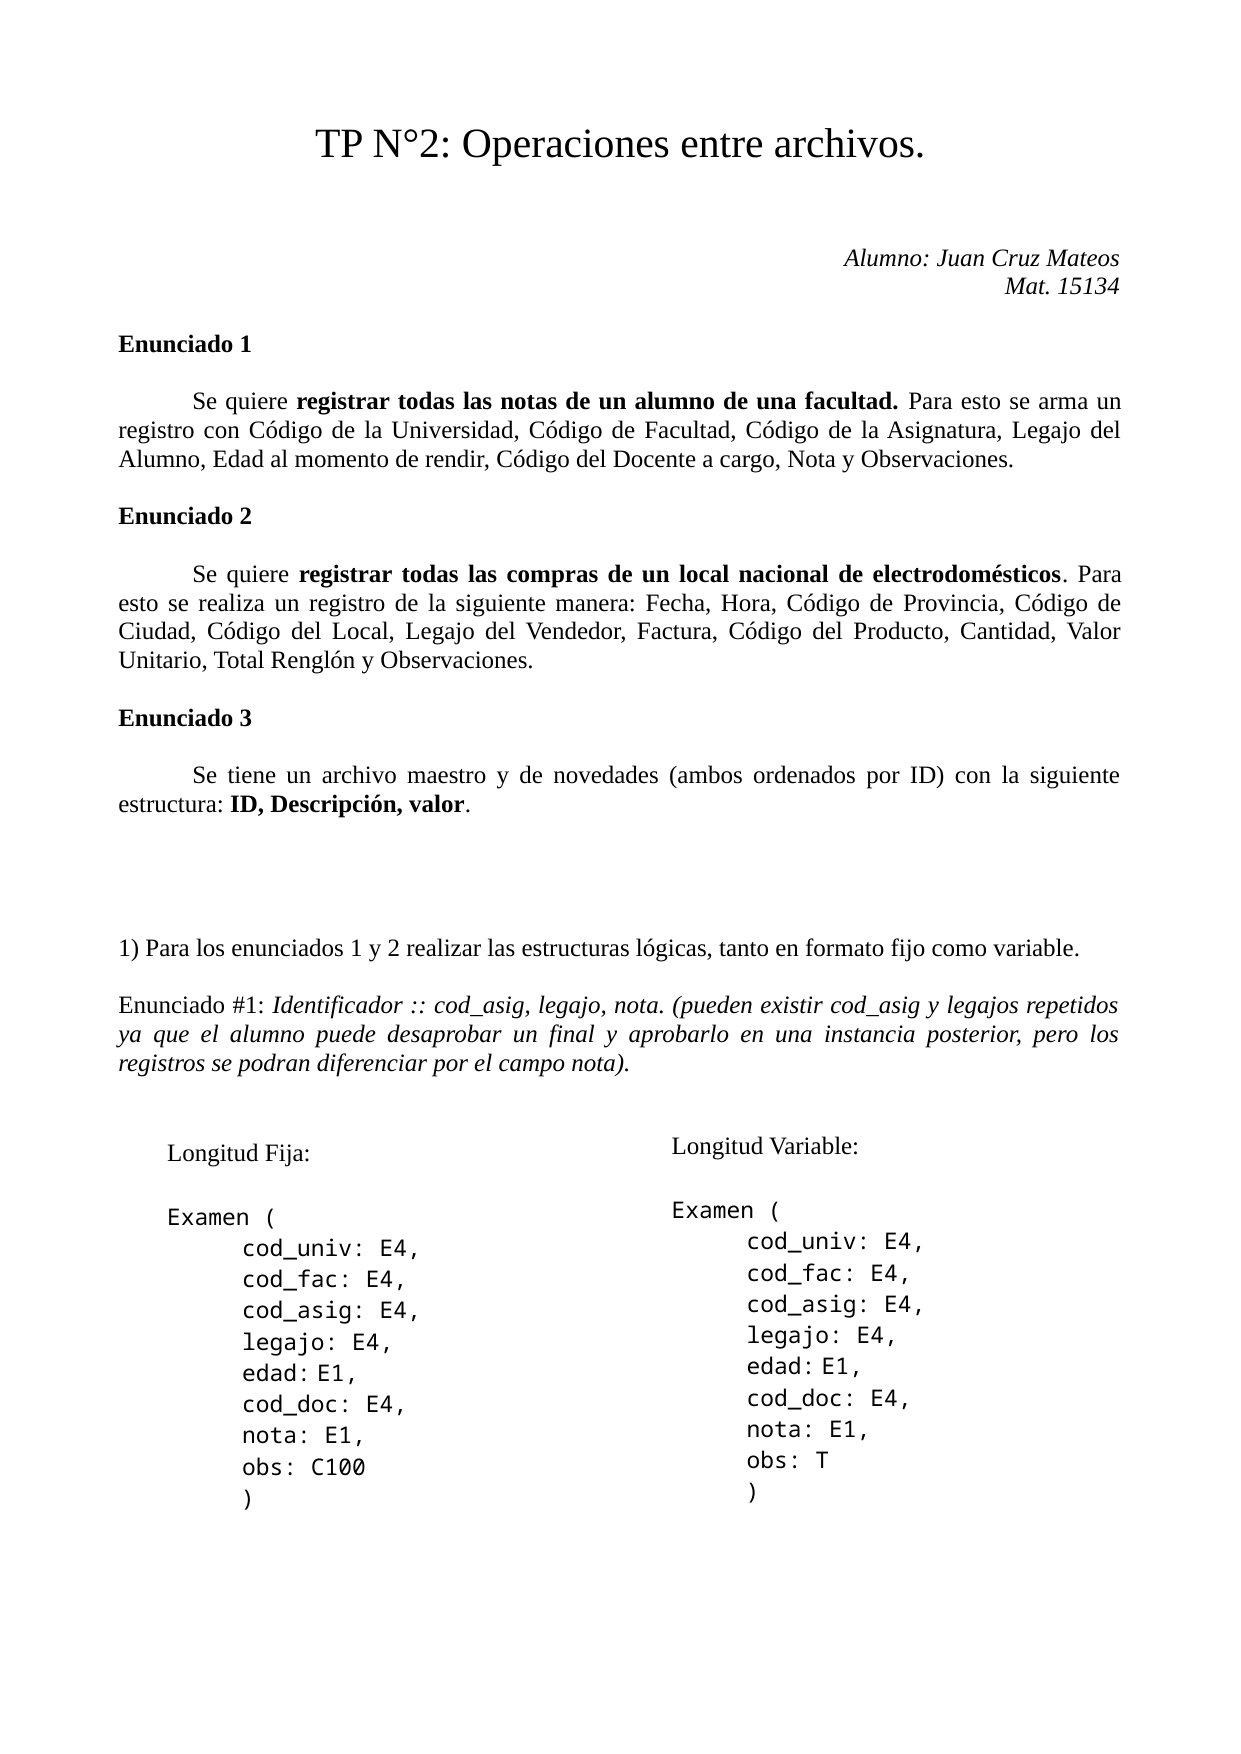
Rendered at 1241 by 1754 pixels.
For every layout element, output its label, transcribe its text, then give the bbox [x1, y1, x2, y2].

text Enunciado 3 [118, 703, 1122, 731]
text Enunciado 2 [118, 501, 1122, 530]
text Se quiere registrar todas las notas de un alumno de una facultad. Para esto se arma un registro con Código de la Universidad, Código de Facultad, Código de la Asignatura, Legajo del Alumno, Edad al momento de rendir, Código del Docente a cargo, Nota y Observaciones. [118, 386, 1122, 473]
text Alumno: Juan Cruz Mateos [118, 243, 1122, 271]
text Mat. 15134 [118, 271, 1122, 300]
text Enunciado #1: Identificador :: cod_asig, legajo, nota. (pueden existir cod_asig y legajos repetidos ya que el alumno puede desaprobar un final y aprobarlo en una instancia posterior, pero los registros se podran diferenciar por el campo nota). [118, 990, 1122, 1076]
text 1) Para los enunciados 1 y 2 realizar las estructuras lógicas, tanto en formato fijo como variable. [118, 933, 1122, 961]
text Se quiere registrar todas las compras de un local nacional de electrodomésticos. Para esto se realiza un registro de la siguiente manera: Fecha, Hora, Código de Provincia, Código de Ciudad, Código del Local, Legajo del Vendedor, Factura, Código del Producto, Cantidad, Valor Unitario, Total Renglón y Observaciones. [118, 559, 1122, 674]
text Se tiene un archivo maestro y de novedades (ambos ordenados por ID) con la siguiente estructura: ID, Descripción, valor. [118, 760, 1122, 818]
text TP N°2: Operaciones entre archivos. [118, 118, 1122, 166]
text Enunciado 1 [118, 329, 1122, 358]
